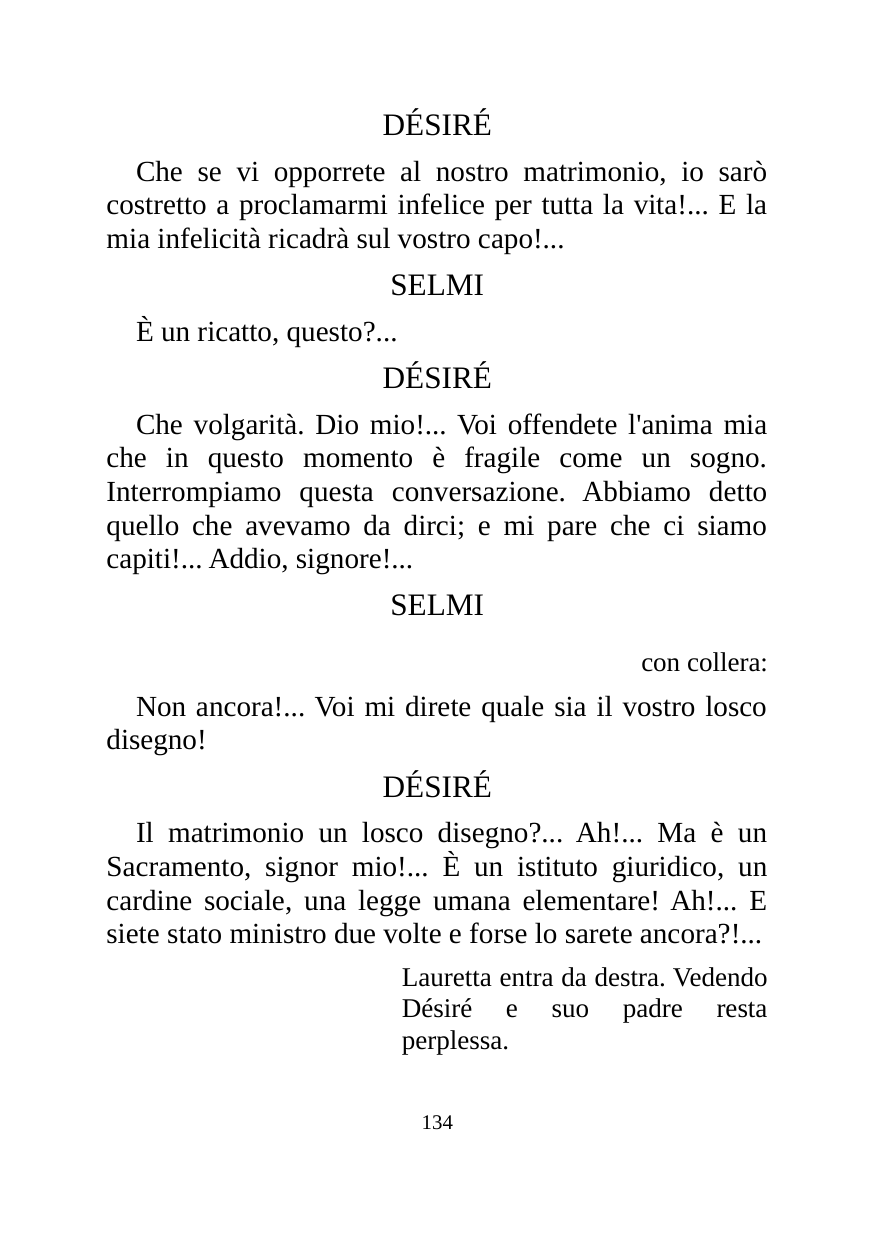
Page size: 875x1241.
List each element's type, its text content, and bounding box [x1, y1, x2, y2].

text DÉSIRÉ [106, 106, 768, 142]
text SELMI [106, 266, 768, 302]
text DÉSIRÉ [106, 359, 768, 395]
text con collera: [402, 646, 768, 677]
text Che se vi opporrete al nostro matrimonio, io sarò costretto a proclamarmi infelice per tutta la vita!... E la mia infelicità ricadrà sul vostro capo!... [106, 154, 768, 254]
text È un ricatto, questo?... [106, 314, 768, 348]
text SELMI [106, 587, 768, 622]
text DÉSIRÉ [106, 768, 768, 804]
text Che volgarità. Dio mio!... Voi offendete l'anima mia che in questo momento è fragile come un sogno. Interrompiamo questa conversazione. Abbiamo detto quello che avevamo da dirci; e mi pare che ci siamo capiti!... Addio, signore!... [106, 407, 768, 575]
text Il matrimonio un losco disegno?... Ah!... Ma è un Sacramento, signor mio!... È un istituto giuridico, un cardine sociale, una legge umana elementare! Ah!... E siete stato ministro due volte e forse lo sarete ancora?!... [106, 816, 768, 950]
text Lauretta entra da destra. Vedendo Désiré e suo padre resta perplessa. [402, 961, 768, 1055]
text Non ancora!... Voi mi direte quale sia il vostro losco disegno! [106, 689, 768, 756]
